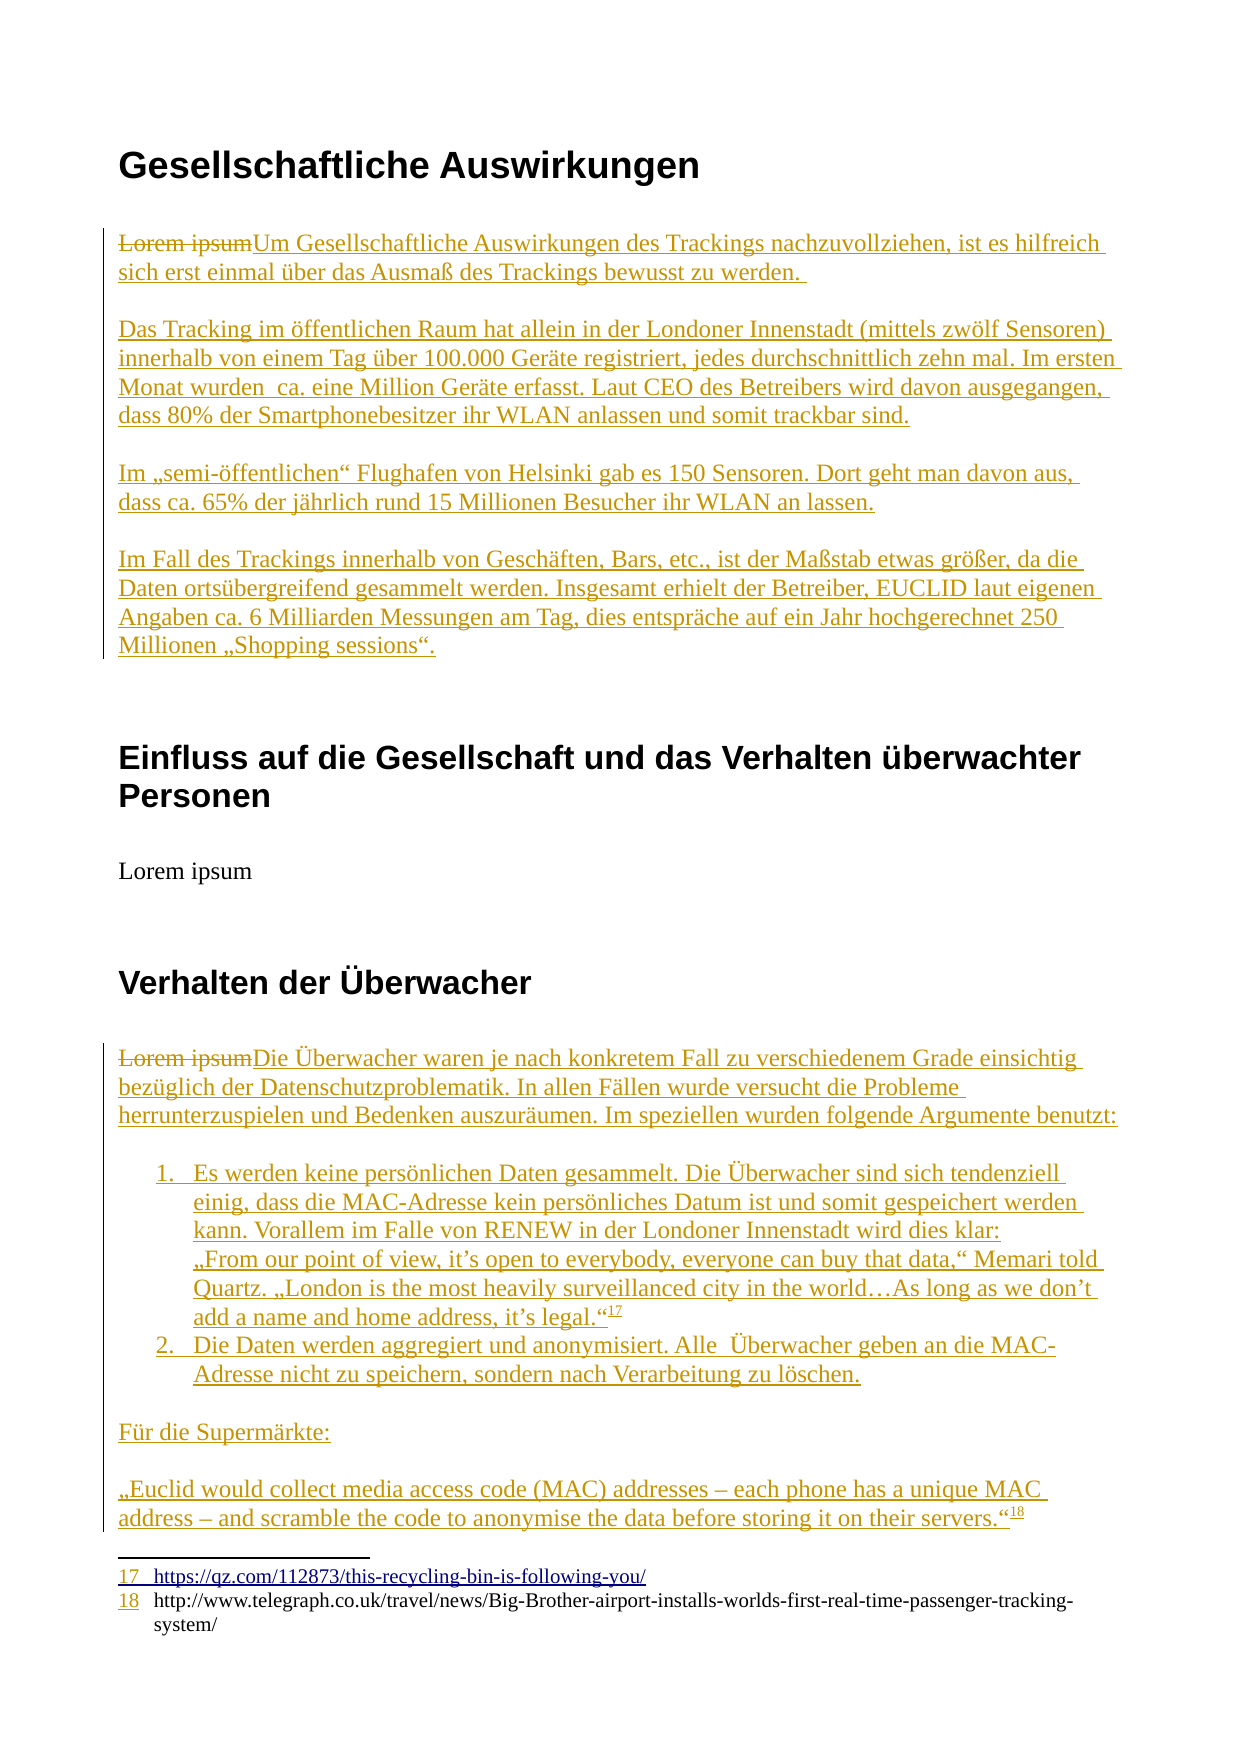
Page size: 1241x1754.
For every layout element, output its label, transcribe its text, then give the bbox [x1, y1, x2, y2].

subtitle Gesellschaftliche Auswirkungen [118, 143, 1122, 187]
subtitle Verhalten der Überwacher [118, 963, 1122, 1002]
text „Euclid would collect media access code (MAC) addresses – each phone has a unique MAC address – and scramble the code to anonymise the data before storing it on their servers.“ [118, 1474, 1122, 1532]
text Im „semi-öffentlichen“ Flughafen von Helsinki gab es 150 Sensoren. Dort geht man davon aus, dass ca. 65% der jährlich rund 15 Millionen Besucher ihr WLAN an lassen. [118, 458, 1122, 516]
text Das Tracking im öffentlichen Raum hat allein in der Londoner Innenstadt (mittels zwölf Sensoren) innerhalb von einem Tag über 100.000 Geräte registriert, jedes durchschnittlich zehn mal. Im ersten [118, 314, 1122, 368]
subtitle Einfluss auf die Gesellschaft und das Verhalten überwachter Personen [118, 738, 1122, 815]
text Lorem ipsum [118, 856, 1122, 885]
list https://qz.com/112873/this-recycling-bin-is-following-you/ [118, 1564, 1122, 1588]
list Die Daten werden aggregiert und anonymisiert. Alle Überwacher geben an die MAC-Adresse nicht zu speichern, sondern nach Verarbeitung zu löschen. [156, 1331, 1122, 1388]
text Im Fall des Trackings innerhalb von Geschäften, Bars, etc., ist der Maßstab etwas größer, da die Daten ortsübergreifend gesammelt werden. Insgesamt erhielt der Betreiber, EUCLID laut eigenen Angaben ca. 6 Milliarden Messungen am Tag, dies entspräche auf ein Jahr hochgerechnet 250 Millionen „Shopping sessions“. [118, 544, 1122, 659]
text http://www.telegraph.co.uk/travel/news/Big-Brother-airport-installs-worlds-first-real-time-passenger-tracking-system/ [118, 1588, 1122, 1636]
text Für die Supermärkte: [118, 1417, 1122, 1446]
text Um Gesellschaftliche Auswirkungen des Trackings nachzuvollziehen, ist es hilfreich sich erst einmal über das Ausmaß des Trackings bewusst zu werden. [118, 228, 1122, 286]
list „From our point of view, it’s open to everybody, everyone can buy that data,“ Memari told Quartz. „London is the most heavily surveillanced city in the world…As long as we don’t add a name and home address, it’s legal.“ [156, 1244, 1122, 1331]
text Monat wurden ca. eine Million Geräte erfasst. Laut CEO des Betreibers wird davon ausgegangen, dass 80% der Smartphonebesitzer ihr WLAN anlassen und somit trackbar sind. [118, 369, 1122, 429]
text Die Überwacher waren je nach konkretem Fall zu verschiedenem Grade einsichtig bezüglich der Datenschutzproblematik. In allen Fällen wurde versucht die Probleme herrunterzuspielen und Bedenken auszuräumen. Im speziellen wurden folgende Argumente benutzt: [118, 1043, 1122, 1129]
list Es werden keine persönlichen Daten gesammelt. Die Überwacher sind sich tendenziell einig, dass die MAC-Adresse kein persönliches Datum ist und somit gespeichert werden kann. Vorallem im Falle von RENEW in der Londoner Innenstadt wird dies klar: [156, 1158, 1122, 1244]
